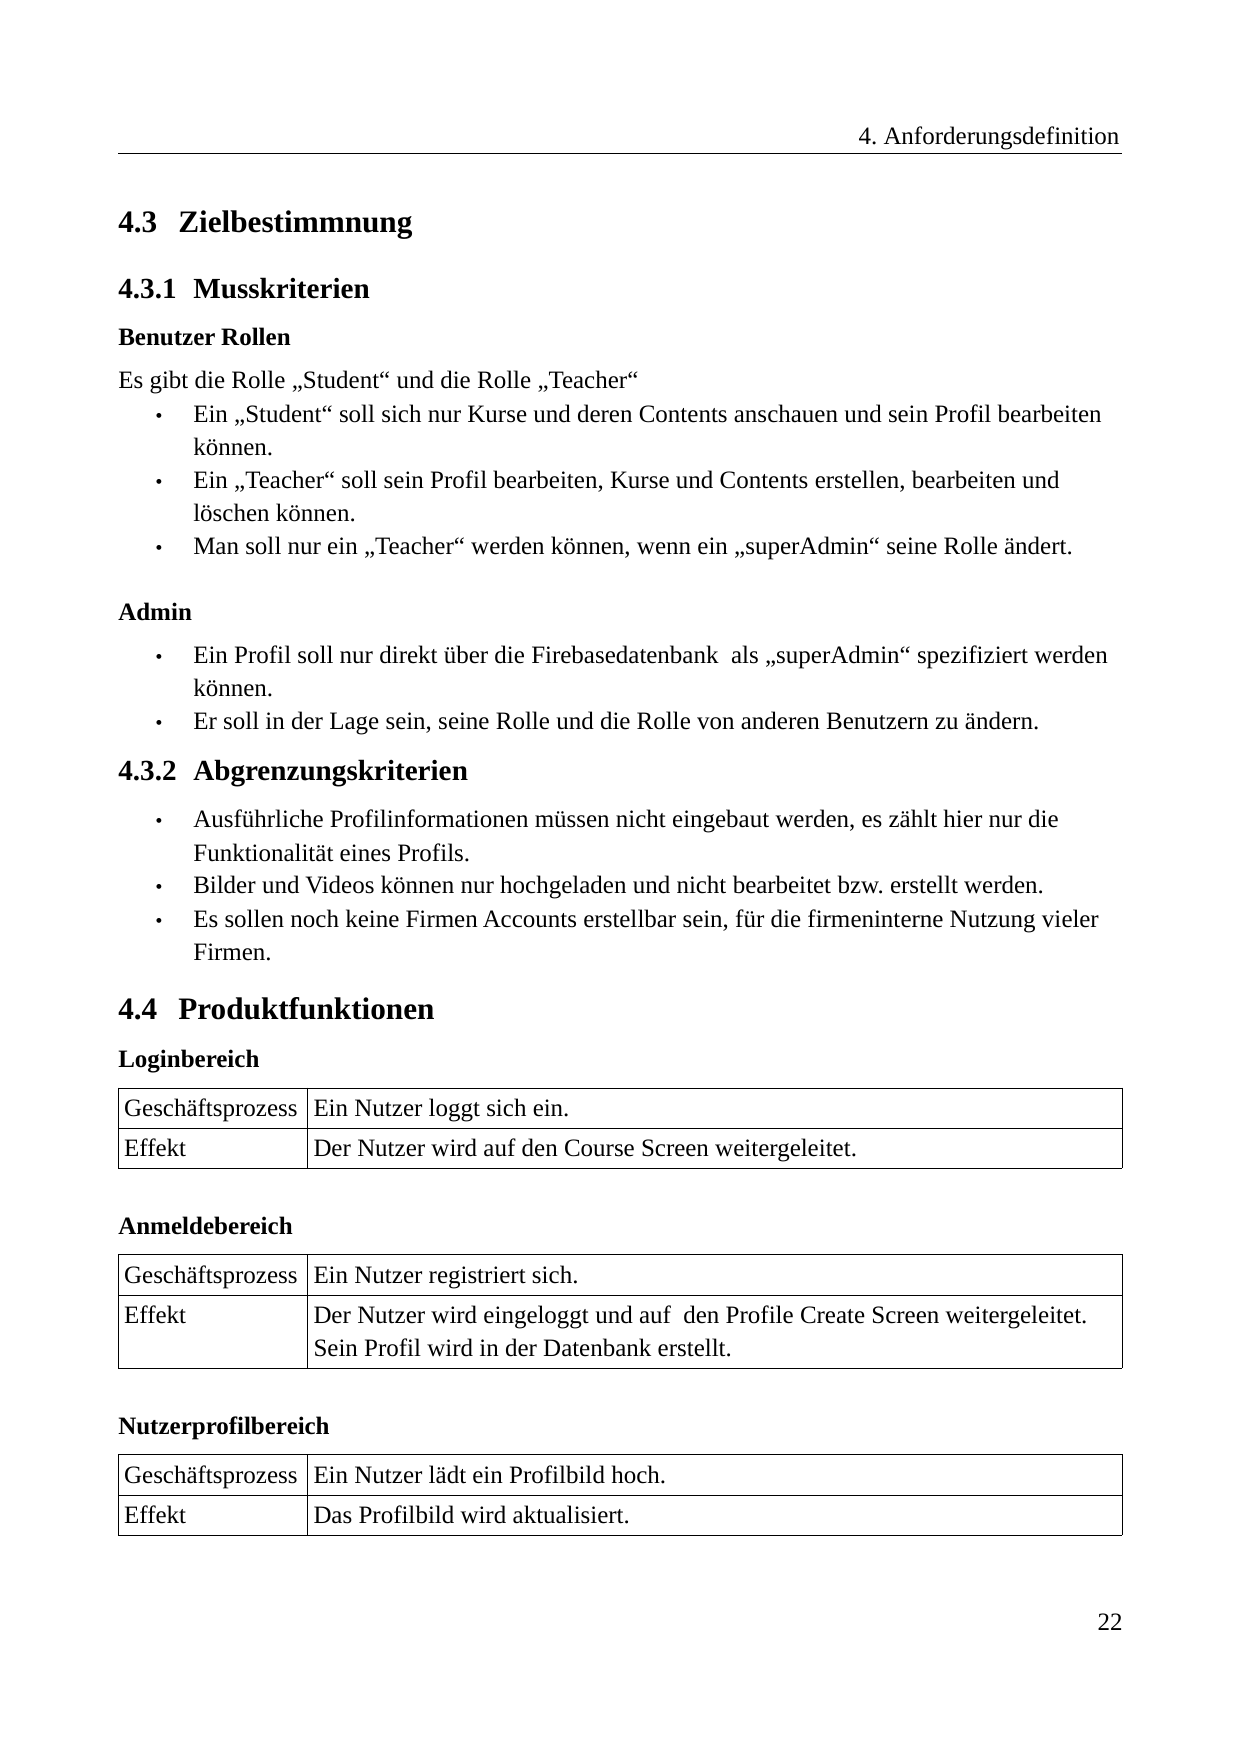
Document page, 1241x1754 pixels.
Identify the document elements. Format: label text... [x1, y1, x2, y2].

text Nutzerprofilbereich [118, 1411, 1122, 1440]
subtitle Musskriterien [118, 271, 1122, 305]
table_cell Der Nutzer wird auf den Course Screen weitergeleitet. [308, 1129, 1122, 1168]
list Man soll nur ein „Teacher“ werden können, wenn ein „superAdmin“ seine Rolle ändert. [156, 531, 1122, 559]
table_cell Der Nutzer wird eingeloggt und auf den Profile Create Screen weitergeleitet. Sein Profil wird in der Datenbank erstellt. [308, 1296, 1122, 1368]
table_cell Effekt [119, 1496, 307, 1535]
list Ein Profil soll nur direkt über die Firebasedatenbank als „superAdmin“ spezifiziert werden können. [156, 640, 1122, 702]
list Bilder und Videos können nur hochgeladen und nicht bearbeitet bzw. erstellt werden. [156, 871, 1122, 899]
text Anmeldebereich [118, 1211, 1122, 1240]
table_header Ein Nutzer lädt ein Profilbild hoch. [308, 1455, 1122, 1495]
list Er soll in der Lage sein, seine Rolle und die Rolle von anderen Benutzern zu ändern. [156, 706, 1122, 735]
table_cell Das Profilbild wird aktualisiert. [308, 1496, 1122, 1535]
text Benutzer Rollen [118, 322, 1122, 351]
subtitle Produktfunktionen [118, 991, 1122, 1026]
text Es gibt die Rolle „Student“ und die Rolle „Teacher“ [118, 366, 1122, 394]
table_header Geschäftsprozess [119, 1255, 307, 1295]
text Loginbereich [118, 1044, 1122, 1073]
list Ein „Student“ soll sich nur Kurse und deren Contents anschauen und sein Profil bearbeiten können. [156, 399, 1122, 460]
list Ein „Teacher“ soll sein Profil bearbeiten, Kurse und Contents erstellen, bearbeiten und löschen können. [156, 465, 1122, 526]
table_header Ein Nutzer registriert sich. [308, 1255, 1122, 1295]
table_header Geschäftsprozess [119, 1089, 307, 1128]
table_header Ein Nutzer loggt sich ein. [308, 1089, 1122, 1128]
table_cell Effekt [119, 1129, 307, 1168]
list Es sollen noch keine Firmen Accounts erstellbar sein, für die firmeninterne Nutzung vieler Firmen. [156, 904, 1122, 965]
subtitle Zielbestimmnung [118, 203, 1122, 239]
table_cell Effekt [119, 1296, 307, 1368]
text Admin [118, 597, 1122, 626]
table_header Geschäftsprozess [119, 1455, 307, 1495]
list Ausführliche Profilinformationen müssen nicht eingebaut werden, es zählt hier nur die Funktionalität eines Profils. [156, 804, 1122, 866]
subtitle Abgrenzungskriterien [118, 753, 1122, 787]
